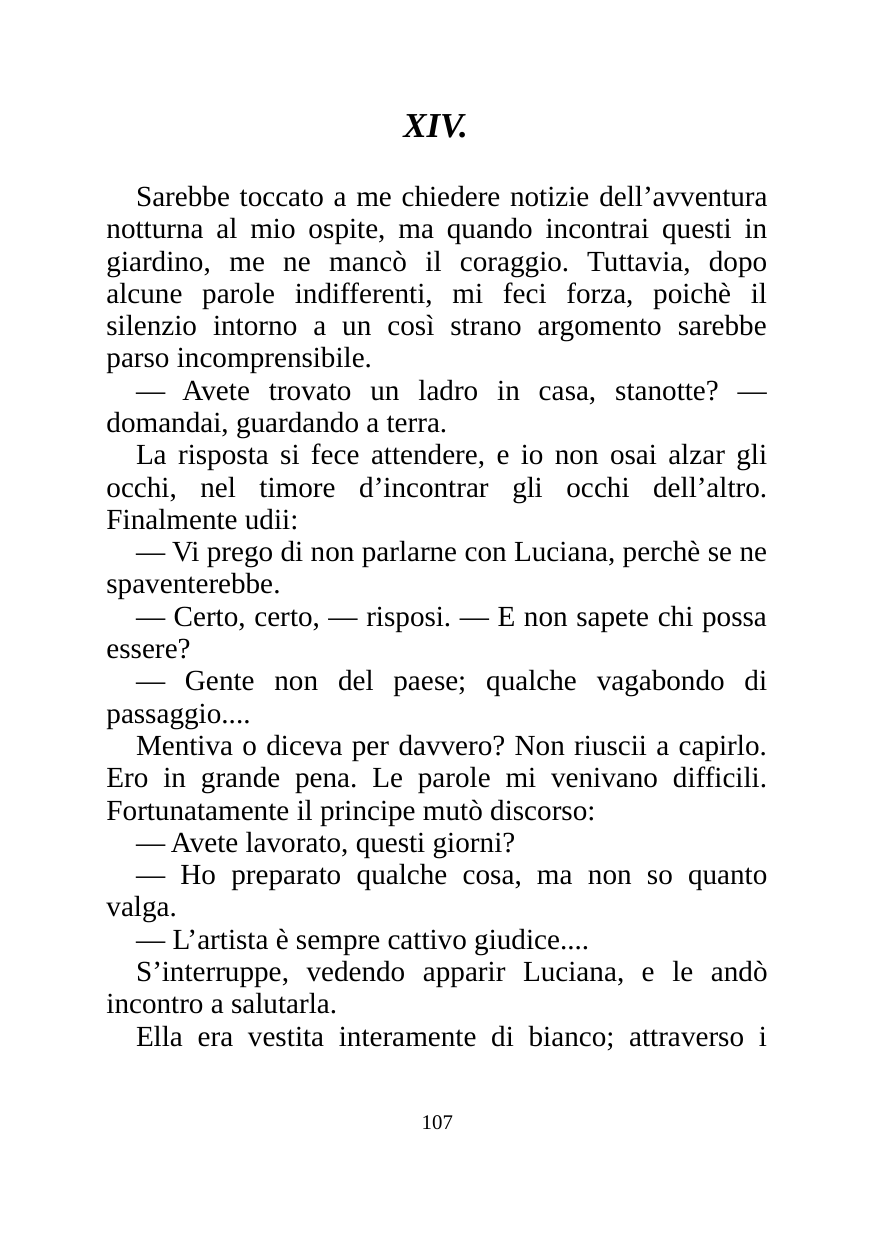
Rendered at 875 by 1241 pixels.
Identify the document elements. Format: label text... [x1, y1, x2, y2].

text — Ho preparato qualche cosa, ma non so quanto valga. [106, 858, 768, 923]
text — Avete lavorato, questi giorni? [106, 826, 768, 858]
text La risposta si fece attendere, e io non osai alzar gli occhi, nel timore d’incontrar gli occhi dell’altro. Finalmente udii: [106, 439, 768, 536]
subtitle XIV. [106, 106, 768, 145]
text — Certo, certo, — risposi. — E non sapete chi possa essere? [106, 600, 768, 665]
text — Avete trovato un ladro in casa, stanotte? — domandai, guardando a terra. [106, 374, 768, 439]
text S’interruppe, vedendo apparir Luciana, e le andò incontro a salutarla. [106, 955, 768, 1020]
text Sarebbe toccato a me chiedere notizie dell’avventura notturna al mio ospite, ma quando incontrai questi in giardino, me ne mancò il coraggio. Tuttavia, dopo alcune parole indifferenti, mi feci forza, poichè il silenzio intorno a un così strano argomento sarebbe parso incomprensibile. [106, 180, 768, 374]
text — Vi prego di non parlarne con Luciana, perchè se ne spaventerebbe. [106, 536, 768, 600]
text — L’artista è sempre cattivo giudice.... [106, 923, 768, 955]
text — Gente non del paese; qualche vagabondo di passaggio.... [106, 665, 768, 729]
text Mentiva o diceva per davvero? Non riuscii a capirlo. Ero in grande pena. Le parole mi venivano difficili. Fortunatamente il principe mutò discorso: [106, 729, 768, 826]
text Ella era vestita interamente di bianco; attraverso i [106, 1020, 768, 1052]
